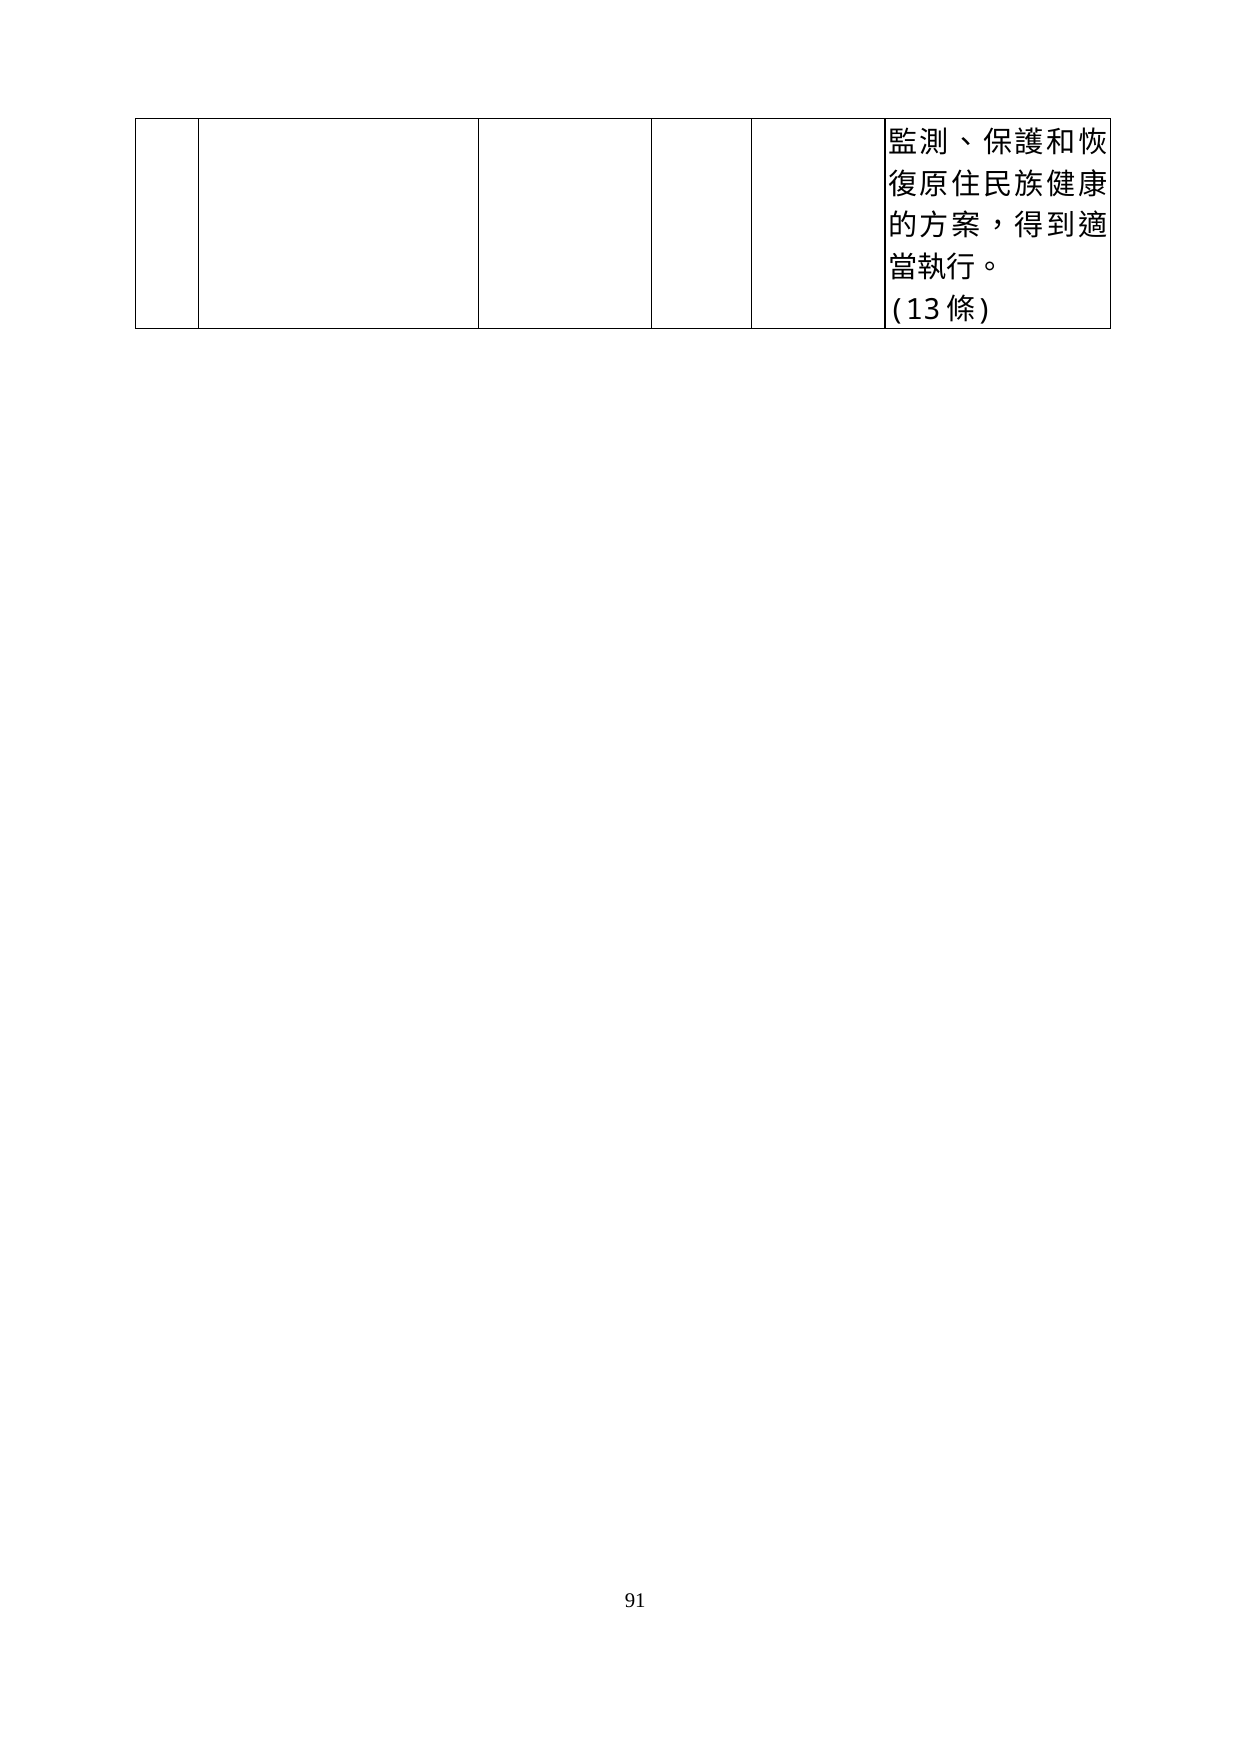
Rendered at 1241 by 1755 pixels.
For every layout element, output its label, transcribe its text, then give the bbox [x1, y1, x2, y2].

table_cell [752, 119, 884, 327]
table_cell [199, 119, 478, 327]
table_cell [479, 119, 651, 327]
table_cell [136, 119, 198, 327]
table_cell [652, 119, 751, 327]
table_cell 監測、保護和恢復原住民族健康的方案，得到適當執行。 (13條) [886, 119, 1110, 327]
